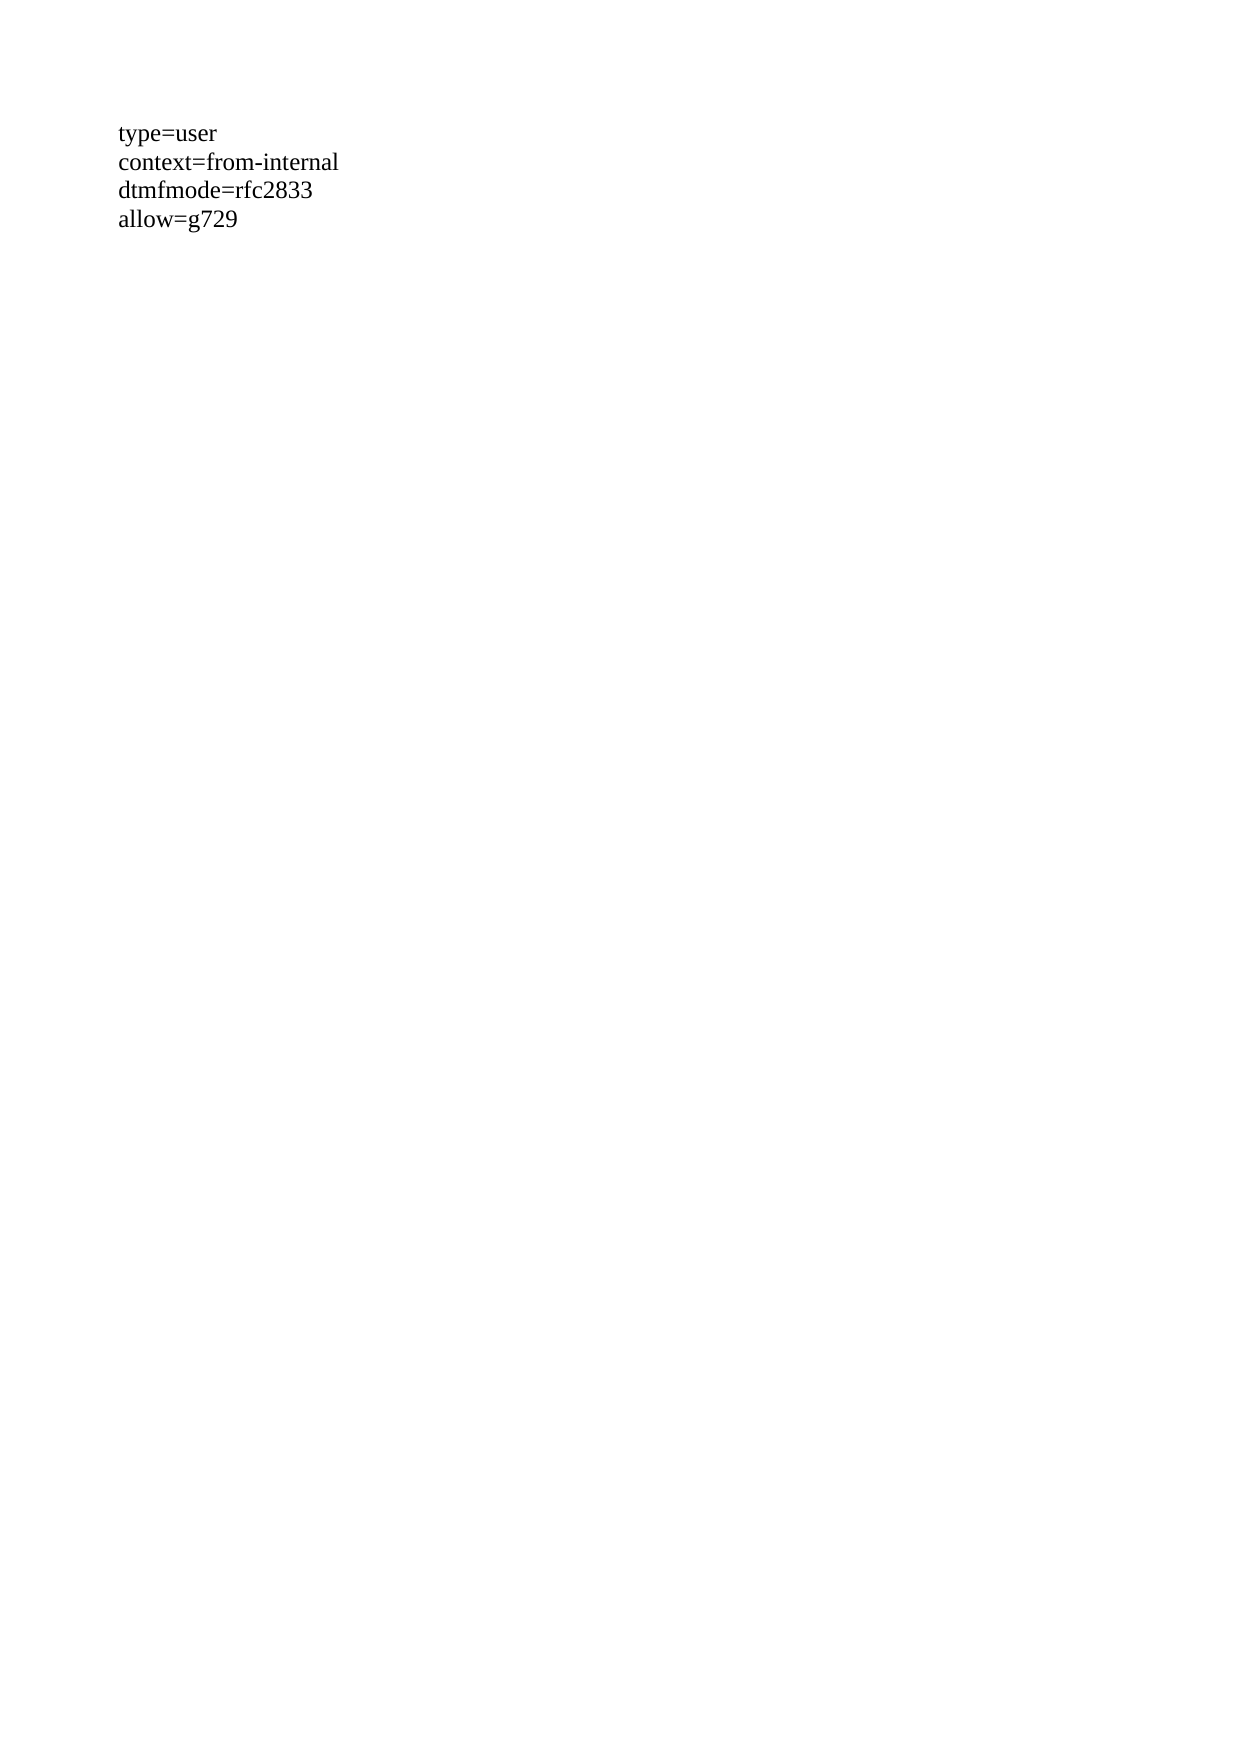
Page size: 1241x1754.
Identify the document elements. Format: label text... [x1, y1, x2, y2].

text allow=g729 [118, 204, 1122, 233]
text dtmfmode=rfc2833 [118, 176, 1122, 204]
text context=from-internal [118, 147, 1122, 176]
text type=user [118, 118, 1122, 147]
